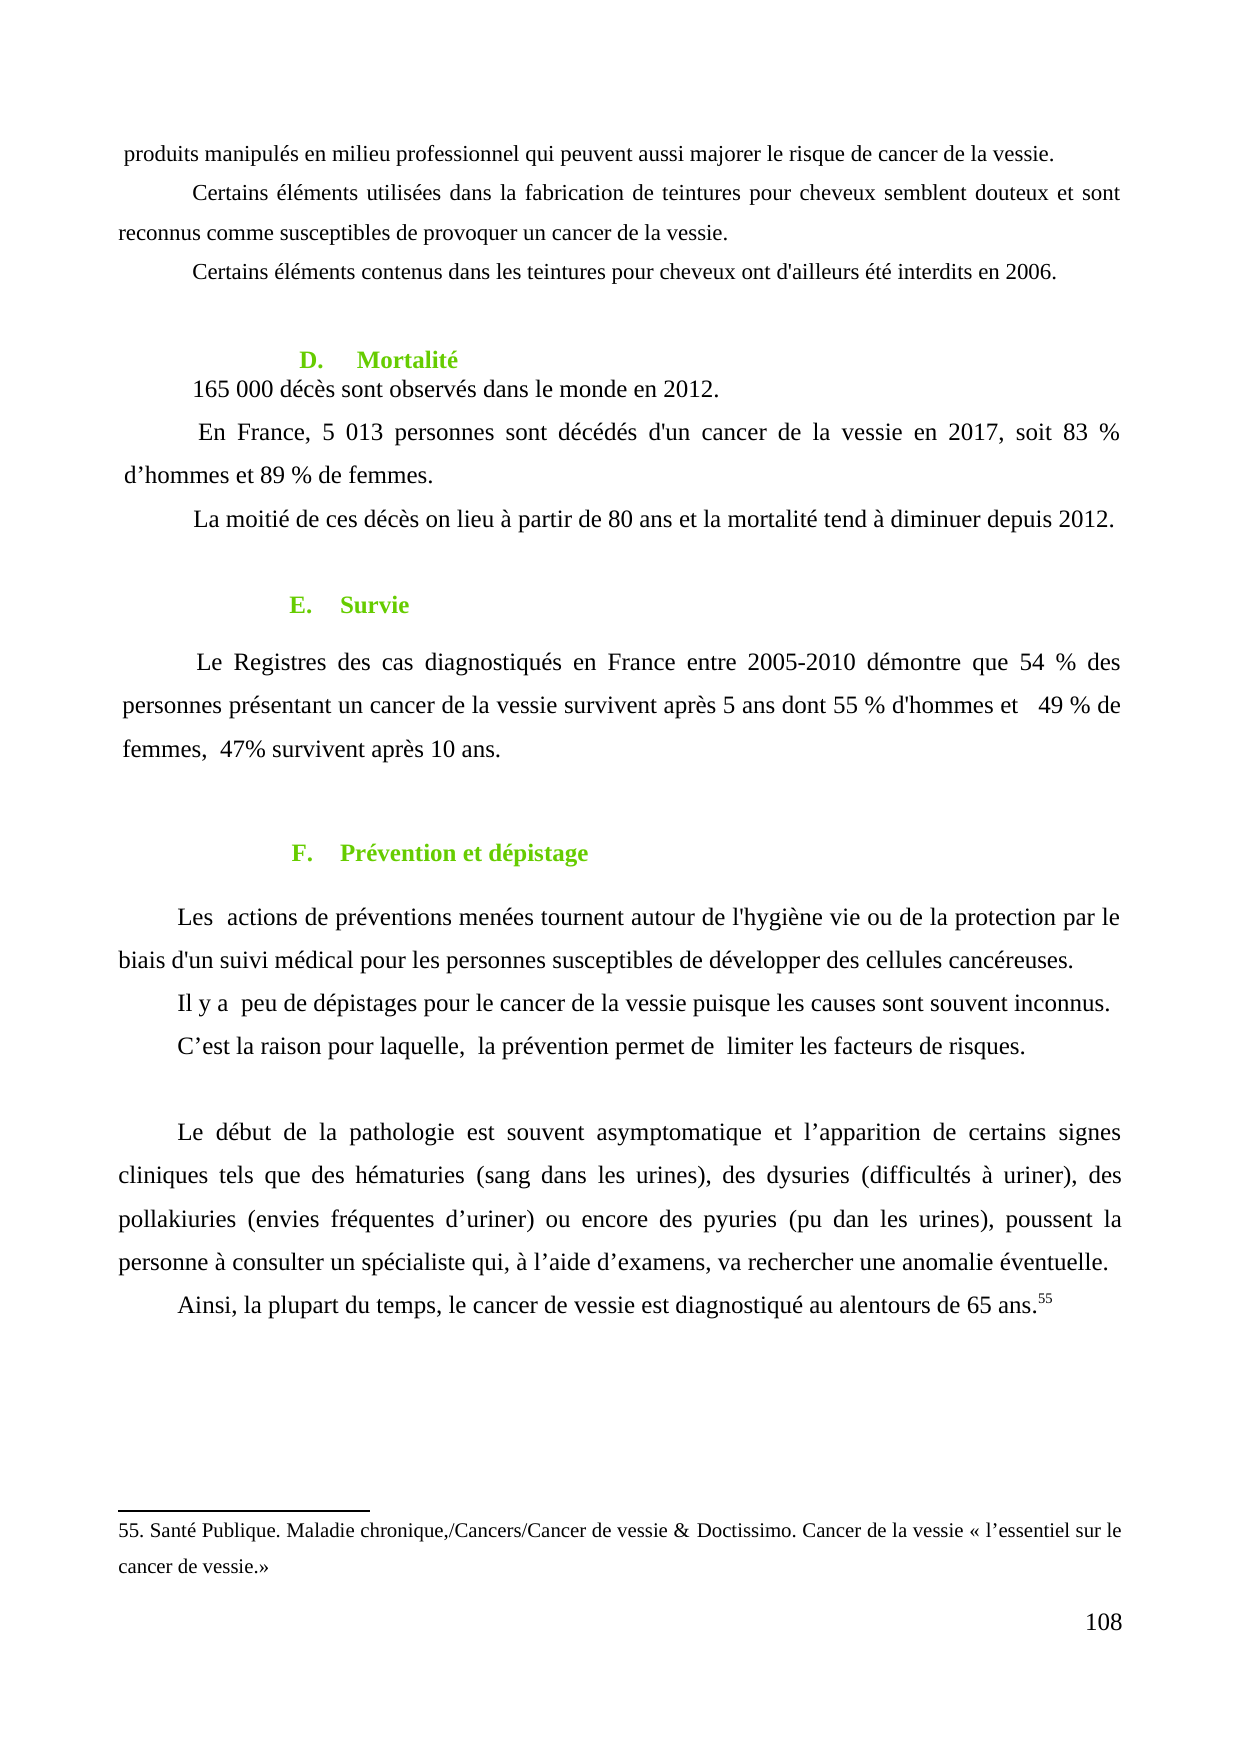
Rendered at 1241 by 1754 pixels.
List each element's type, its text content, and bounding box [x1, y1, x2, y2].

text produits manipulés en milieu professionnel qui peuvent aussi majorer le risque de cancer de la vessie. [118, 140, 1122, 166]
text Le début de la pathologie est souvent asymptomatique et l’apparition de certains signes cliniques tels que des hématuries (sang dans les urines), des dysuries (difficultés à uriner), des pollakiuries (envies fréquentes d’uriner) ou encore des pyuries (pu dan les urines), poussent la personne à consulter un spécialiste qui, à l’aide d’examens, va rechercher une anomalie éventuelle. Ainsi, la plupart du temps, le cancer de vessie est diagnostiqué au alentours de 65 ans. [118, 1117, 1122, 1319]
text F. Prévention et dépistage [118, 834, 1122, 868]
text C’est la raison pour laquelle, la prévention permet de limiter les facteurs de risques. [118, 1031, 1122, 1060]
text 165 000 décès sont observés dans le monde en 2012. [118, 374, 1122, 403]
text . Santé Publique. Maladie chronique,/Cancers/Cancer de vessie & Doctissimo. Cancer de la vessie « l’essentiel sur le cancer de vessie.» [118, 1517, 1122, 1578]
text E. Survie [118, 590, 1122, 619]
text Les actions de préventions menées tournent autour de l'hygiène vie ou de la protection par le biais d'un suivi médical pour les personnes susceptibles de développer des cellules cancéreuses. [118, 902, 1122, 974]
text Le Registres des cas diagnostiqués en France entre 2005-2010 démontre que 54 % des personnes présentant un cancer de la vessie survivent après 5 ans dont 55 % d'hommes et 49 % de femmes, 47% survivent après 10 ans. [47, 647, 1122, 762]
text Certains éléments utilisées dans la fabrication de teintures pour cheveux semblent douteux et sont reconnus comme susceptibles de provoquer un cancer de la vessie. [118, 179, 1122, 245]
text La moitié de ces décès on lieu à partir de 80 ans et la mortalité tend à diminuer depuis 2012. [118, 504, 1122, 532]
text En France, 5 013 personnes sont décédés d'un cancer de la vessie en 2017, soit 83 % d’hommes et 89 % de femmes. [49, 417, 1122, 489]
text D. Mortalité [118, 341, 1122, 374]
text Il y a peu de dépistages pour le cancer de la vessie puisque les causes sont souvent inconnus. [118, 988, 1122, 1017]
text Certains éléments contenus dans les teintures pour cheveux ont d'ailleurs été interdits en 2006. [118, 258, 1122, 284]
